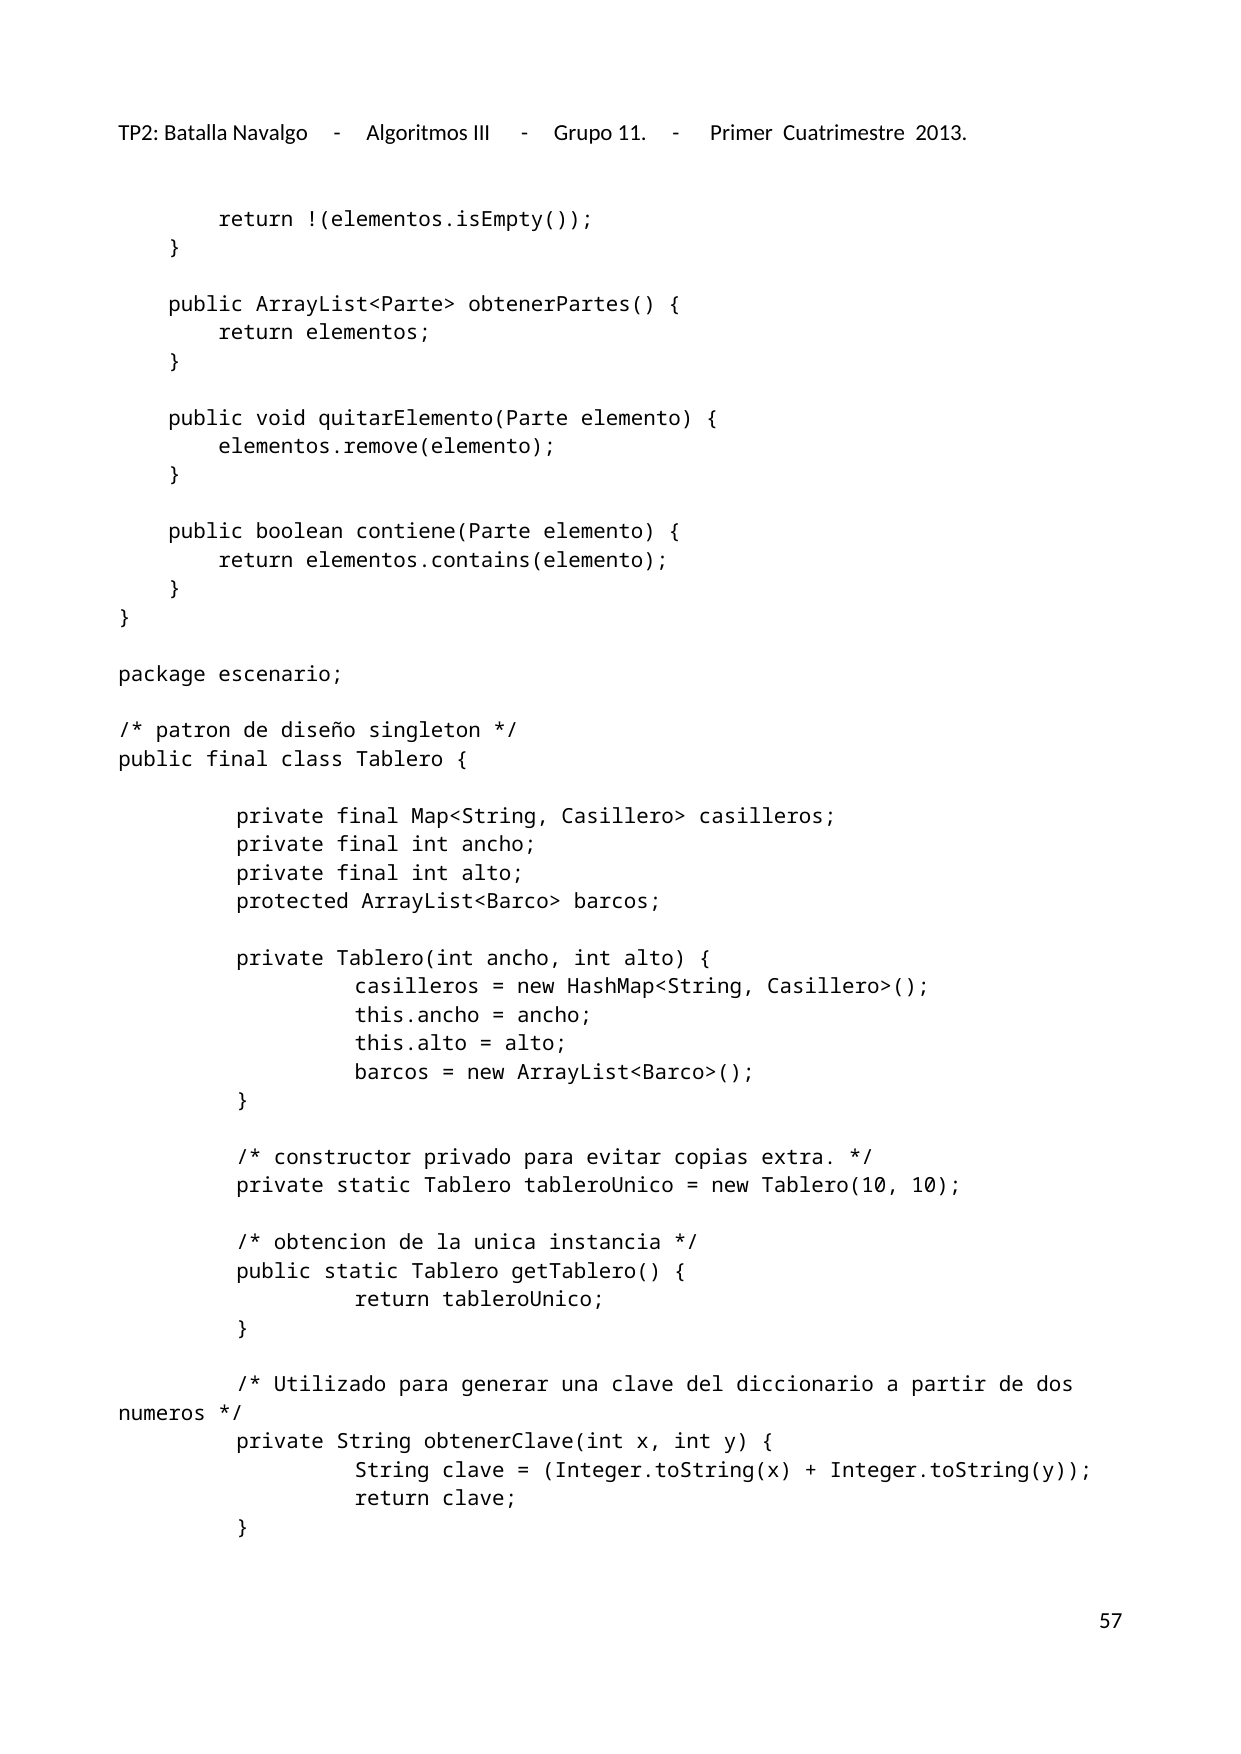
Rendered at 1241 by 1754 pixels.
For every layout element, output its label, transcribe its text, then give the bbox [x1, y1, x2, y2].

text return tableroUnico; [118, 1284, 1122, 1313]
text public void quitarElemento(Parte elemento) { [118, 403, 1122, 431]
text public boolean contiene(Parte elemento) { [118, 516, 1122, 545]
text protected ArrayList<Barco> barcos; [118, 886, 1122, 914]
text return elementos.contains(elemento); [118, 545, 1122, 573]
text casilleros = new HashMap<String, Casillero>(); [118, 971, 1122, 1000]
text private String obtenerClave(int x, int y) { [118, 1426, 1122, 1455]
text this.alto = alto; [118, 1028, 1122, 1057]
text private final Map<String, Casillero> casilleros; [118, 801, 1122, 829]
text /* Utilizado para generar una clave del diccionario a partir de dos numeros */ [118, 1369, 1122, 1426]
text public final class Tablero { [118, 744, 1122, 772]
text } [118, 573, 1122, 602]
text } [118, 346, 1122, 374]
text elementos.remove(elemento); [118, 431, 1122, 459]
text String clave = (Integer.toString(x) + Integer.toString(y)); [118, 1455, 1122, 1483]
text /* obtencion de la unica instancia */ [118, 1227, 1122, 1256]
text private static Tablero tableroUnico = new Tablero(10, 10); [118, 1171, 1122, 1199]
text private final int ancho; [118, 829, 1122, 858]
text private Tablero(int ancho, int alto) { [118, 943, 1122, 971]
text } [118, 1085, 1122, 1114]
text } [118, 232, 1122, 261]
text barcos = new ArrayList<Barco>(); [118, 1057, 1122, 1085]
text } [118, 1313, 1122, 1341]
text /* patron de diseño singleton */ [118, 716, 1122, 744]
text public ArrayList<Parte> obtenerPartes() { [118, 289, 1122, 317]
text return elementos; [118, 317, 1122, 346]
text /* constructor privado para evitar copias extra. */ [118, 1142, 1122, 1171]
text } [118, 1512, 1122, 1540]
text return clave; [118, 1483, 1122, 1512]
text public static Tablero getTablero() { [118, 1256, 1122, 1284]
text } [118, 459, 1122, 488]
text private final int alto; [118, 858, 1122, 886]
text return !(elementos.isEmpty()); [118, 204, 1122, 232]
text this.ancho = ancho; [118, 1000, 1122, 1028]
text package escenario; [118, 659, 1122, 687]
text } [118, 602, 1122, 630]
